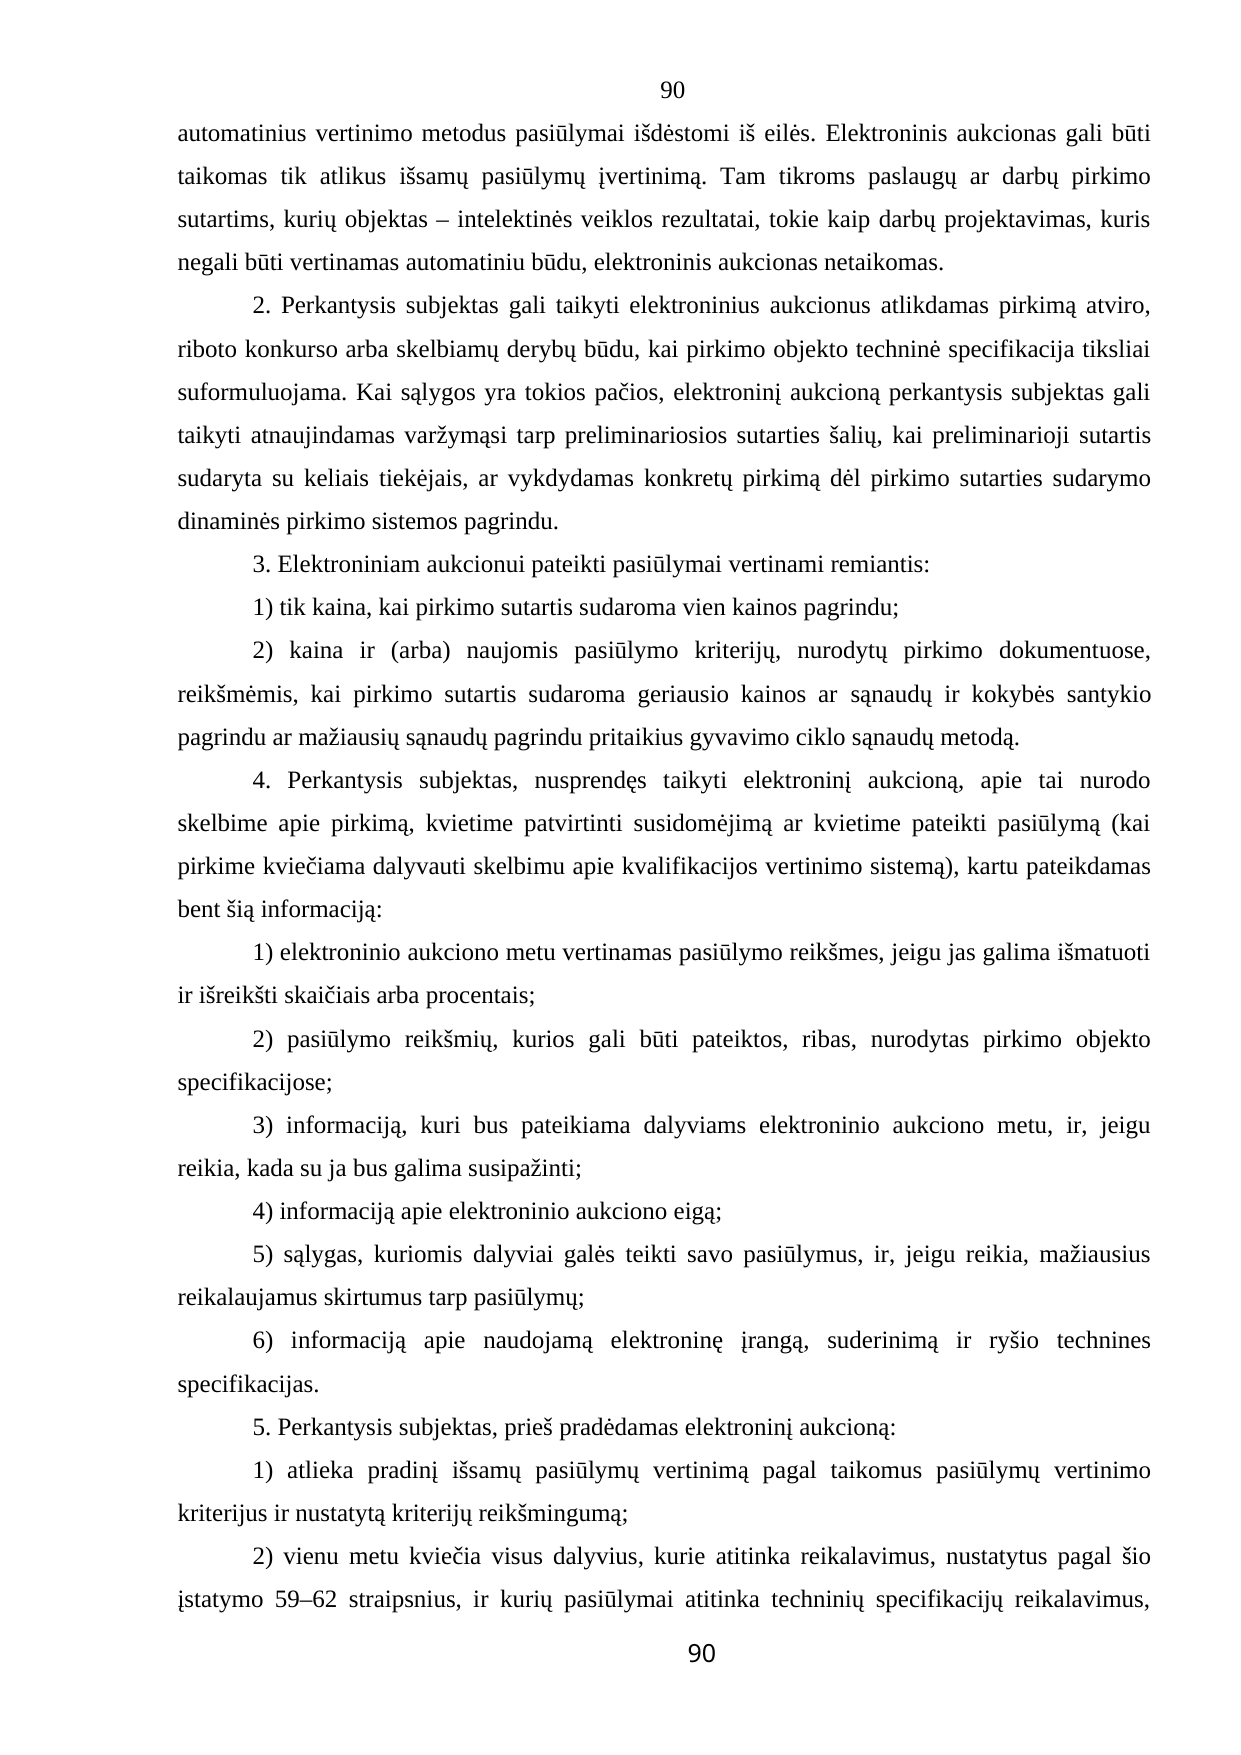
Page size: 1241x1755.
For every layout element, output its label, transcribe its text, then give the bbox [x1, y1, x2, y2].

text 5) sąlygas, kuriomis dalyviai galės teikti savo pasiūlymus, ir, jeigu reikia, mažiausius reikalaujamus skirtumus tarp pasiūlymų; [177, 1239, 1152, 1311]
text 2. Perkantysis subjektas gali taikyti elektroninius aukcionus atlikdamas pirkimą atviro, riboto konkurso arba skelbiamų derybų būdu, kai pirkimo objekto techninė specifikacija tiksliai suformuluojama. Kai sąlygos yra tokios pačios, elektroninį aukcioną perkantysis subjektas gali taikyti atnaujindamas varžymąsi tarp preliminariosios sutarties šalių, kai preliminarioji sutartis sudaryta su keliais tiekėjais, ar vykdydamas konkretų pirkimą dėl pirkimo sutarties sudarymo dinaminės pirkimo sistemos pagrindu. [177, 291, 1152, 535]
text 2) vienu metu kviečia visus dalyvius, kurie atitinka reikalavimus, nustatytus pagal šio įstatymo 59–62 straipsnius, ir kurių pasiūlymai atitinka techninių specifikacijų reikalavimus, [177, 1541, 1152, 1613]
text automatinius vertinimo metodus pasiūlymai išdėstomi iš eilės. Elektroninis aukcionas gali būti taikomas tik atlikus išsamų pasiūlymų įvertinimą. Tam tikroms paslaugų ar darbų pirkimo sutartims, kurių objektas – intelektinės veiklos rezultatai, tokie kaip darbų projektavimas, kuris negali būti vertinamas automatiniu būdu, elektroninis aukcionas netaikomas. [177, 118, 1152, 276]
text 1) tik kaina, kai pirkimo sutartis sudaroma vien kainos pagrindu; [177, 592, 1152, 621]
text 4) informaciją apie elektroninio aukciono eigą; [177, 1196, 1152, 1225]
text 3. Elektroniniam aukcionui pateikti pasiūlymai vertinami remiantis: [177, 549, 1152, 578]
text 2) pasiūlymo reikšmių, kurios gali būti pateiktos, ribas, nurodytas pirkimo objekto specifikacijose; [177, 1024, 1152, 1096]
text 5. Perkantysis subjektas, prieš pradėdamas elektroninį aukcioną: [177, 1412, 1152, 1441]
text 3) informaciją, kuri bus pateikiama dalyviams elektroninio aukciono metu, ir, jeigu reikia, kada su ja bus galima susipažinti; [177, 1110, 1152, 1182]
text 1) atlieka pradinį išsamų pasiūlymų vertinimą pagal taikomus pasiūlymų vertinimo kriterijus ir nustatytą kriterijų reikšmingumą; [177, 1455, 1152, 1527]
text 6) informaciją apie naudojamą elektroninę įrangą, suderinimą ir ryšio technines specifikacijas. [177, 1326, 1152, 1397]
text 4. Perkantysis subjektas, nusprendęs taikyti elektroninį aukcioną, apie tai nurodo skelbime apie pirkimą, kvietime patvirtinti susidomėjimą ar kvietime pateikti pasiūlymą (kai pirkime kviečiama dalyvauti skelbimu apie kvalifikacijos vertinimo sistemą), kartu pateikdamas bent šią informaciją: [177, 765, 1152, 923]
text 2) kaina ir (arba) naujomis pasiūlymo kriterijų, nurodytų pirkimo dokumentuose, reikšmėmis, kai pirkimo sutartis sudaroma geriausio kainos ar sąnaudų ir kokybės santykio pagrindu ar mažiausių sąnaudų pagrindu pritaikius gyvavimo ciklo sąnaudų metodą. [177, 636, 1152, 751]
text 1) elektroninio aukciono metu vertinamas pasiūlymo reikšmes, jeigu jas galima išmatuoti ir išreikšti skaičiais arba procentais; [177, 937, 1152, 1009]
